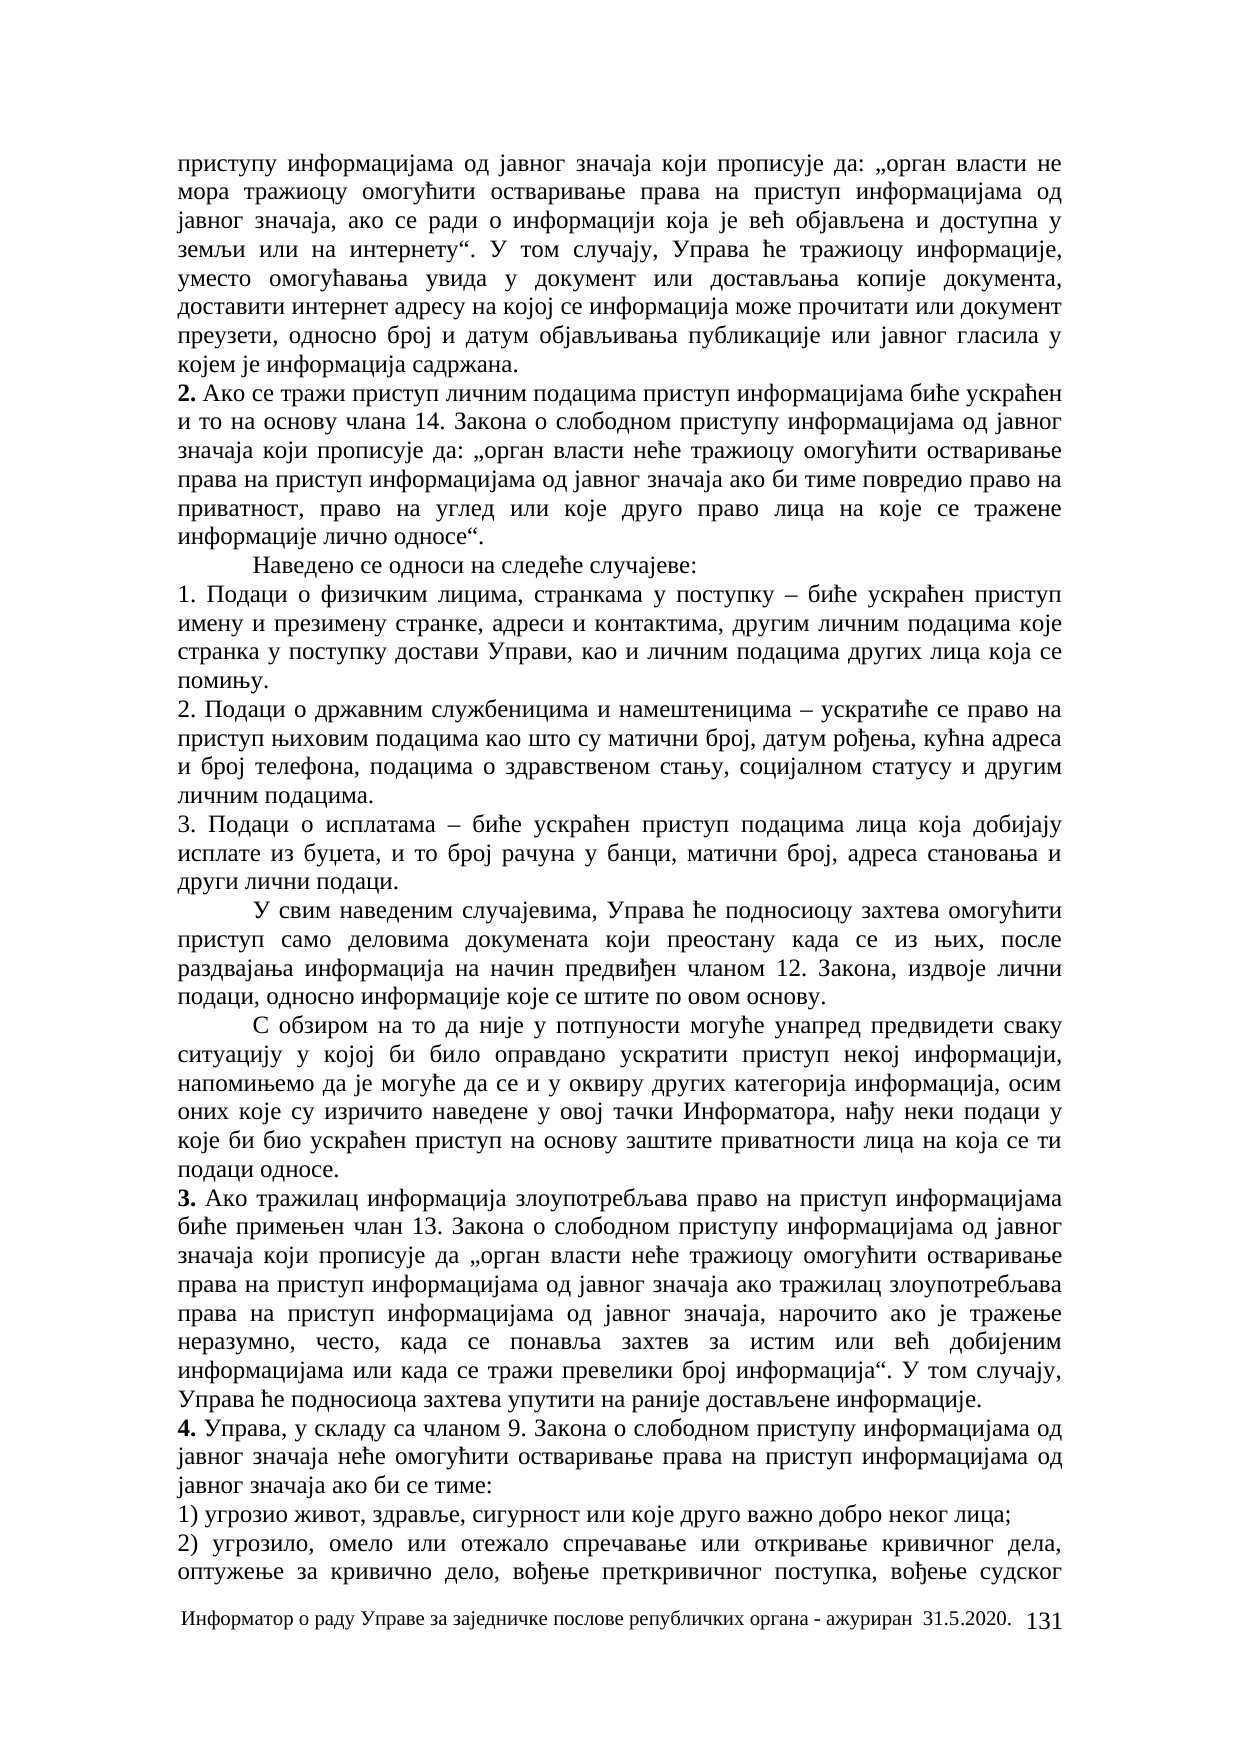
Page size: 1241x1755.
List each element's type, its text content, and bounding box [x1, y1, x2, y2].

text 2) угрозило, омело или отежало спречавање или откривање кривичног дела, оптужење за кривично дело, вођење преткривичног поступка, вођење судског [177, 1528, 1063, 1585]
text 3. Подаци о исплатама – биће ускраћен приступ подацима лица која добијају исплате из буџета, и то број рачуна у банци, матични број, адреса становања и други лични подаци. [177, 809, 1063, 895]
text С обзиром на то да није у потпуности могуће унапред предвидети сваку ситуацију у којој би било оправдано ускратити приступ некој информацији, напомињемо да је могуће да се и у оквиру других категорија информација, осим оних које су изричито наведене у овој тачки Информатора, нађу неки подаци у које би био ускраћен приступ на основу заштите приватности лица на која се ти подаци односе. [177, 1010, 1063, 1183]
text 2. Ако се тражи приступ личним подацима приступ информацијама биће ускраћен и то на основу члана 14. Закона о слободном приступу информацијама од јавног значаја који прописује да: „орган власти неће тражиоцу омогућити остваривање права на приступ информацијама од јавног значаја ако би тиме повредио право на приватност, право на углед или које друго право лица на које се тражене информације лично односе“. [177, 378, 1063, 550]
text 4. Управа, у складу са чланом 9. Закона о слободном приступу информацијама од јавног значаја неће омогућити остваривање права на приступ информацијама од јавног значаја ако би се тиме: [177, 1413, 1063, 1499]
text 3. Ако тражилац информација злоупотребљава право на приступ информацијама биће примењен члан 13. Закона о слободном приступу информацијама од јавног значаја који прописује да „орган власти неће тражиоцу омогућити остваривање права на приступ информацијама од јавног значаја ако тражилац злоупотребљава права на приступ информацијама од јавног значаја, нарочито ако је тражење неразумно, често, када се понавља захтев за истим или већ добијеним информацијама или када се тражи превелики број информација“. У том случају, Управа ће подносиоца захтева упутити на раније достављене информације. [177, 1183, 1063, 1413]
text 2. Подаци о државним службеницима и намештеницима – ускратиће се право на приступ њиховим подацима као што су матични број, датум рођења, кућна адреса и број телефона, подацима о здравственом стању, социјалном статусу и другим личним подацима. [177, 694, 1063, 809]
text 1. Подаци о физичким лицима, странкама у поступку – биће ускраћен приступ имену и презимену странке, адреси и контактима, другим личним подацима које странка у поступку достави Управи, као и личним подацима других лица која се помињу. [177, 579, 1063, 694]
text 1) угрозио живот, здравље, сигурност или које друго важно добро неког лица; [177, 1499, 1063, 1528]
text Наведено се односи на следеће случајеве: [177, 550, 1063, 579]
text У свим наведеним случајевима, Управа ће подносиоцу захтева омогућити приступ само деловима докумената који преостану када се из њих, после раздвајања информација на начин предвиђен чланом 12. Закона, издвоје лични подаци, односно информације које се штите по овом основу. [177, 895, 1063, 1010]
text приступу информацијама од јавног значаја који прописује да: „орган власти не мора тражиоцу омогућити остваривање права на приступ информацијама од јавног значаја, ако се ради о информацији која је већ објављена и доступна у земљи или на интернету“. У том случају, Управа ће тражиоцу информације, уместо омогућавања увида у документ или достављања копије документа, доставити интернет адресу на којој се информација може прочитати или документ преузети, односно број и датум објављивања публикације или јавног гласила у којем је информација садржана. [177, 148, 1063, 378]
